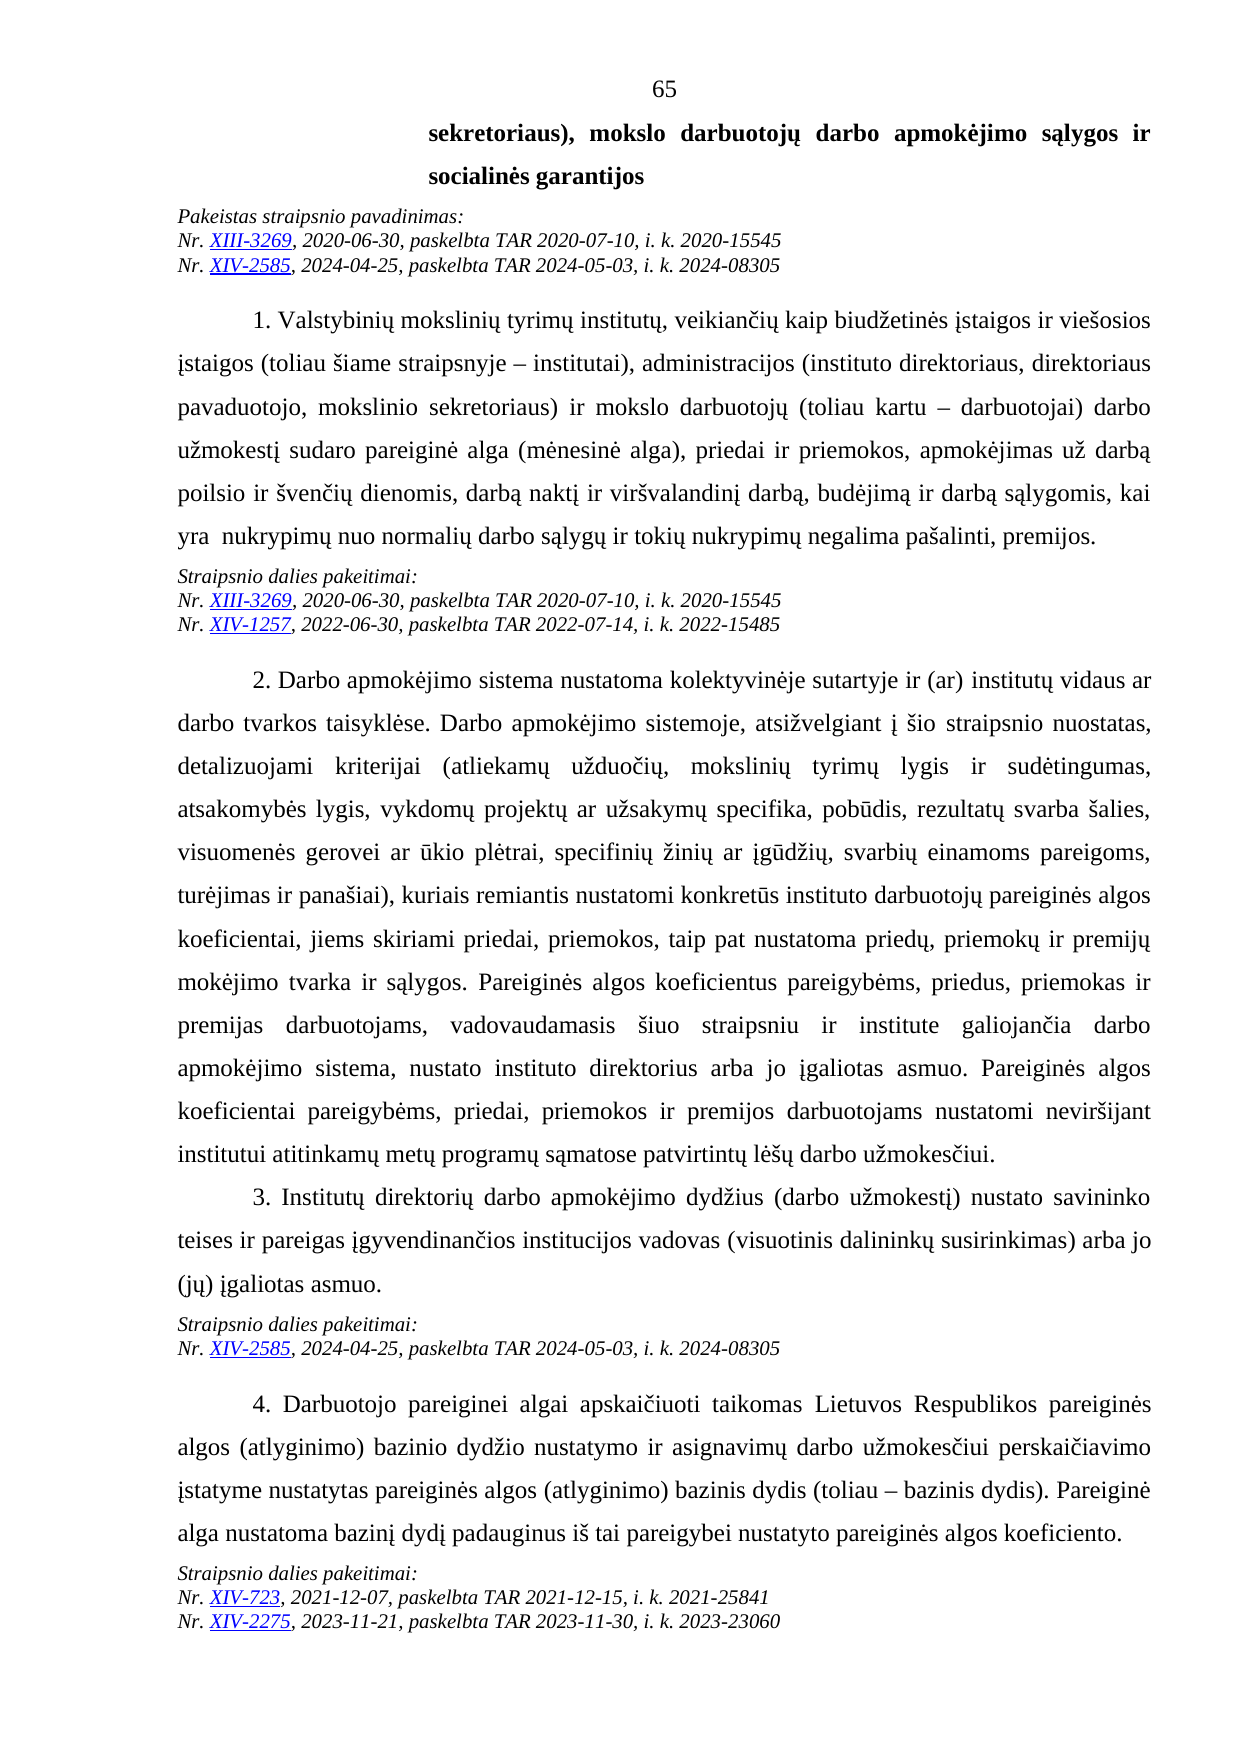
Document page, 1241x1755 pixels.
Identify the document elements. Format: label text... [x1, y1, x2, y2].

text Nr. XIII-3269, 2020-06-30, paskelbta TAR 2020-07-10, i. k. 2020-15545 [177, 228, 1152, 252]
text Nr. XIV-1257, 2022-06-30, paskelbta TAR 2022-07-14, i. k. 2022-15485 [177, 612, 1152, 636]
text 1. Valstybinių mokslinių tyrimų institutų, veikiančių kaip biudžetinės įstaigos ir viešosios įstaigos (toliau šiame straipsnyje – institutai), administracijos (instituto direktoriaus, direktoriaus pavaduotojo, mokslinio sekretoriaus) ir mokslo darbuotojų (toliau kartu – darbuotojai) darbo užmokestį sudaro pareiginė alga (mėnesinė alga), priedai ir priemokos, apmokėjimas už darbą poilsio ir švenčių dienomis, darbą naktį ir viršvalandinį darbą, budėjimą ir darbą sąlygomis, kai yra nukrypimų nuo normalių darbo sąlygų ir tokių nukrypimų negalima pašalinti, premijos. [177, 305, 1152, 550]
text 4. Darbuotojo pareiginei algai apskaičiuoti taikomas Lietuvos Respublikos pareiginės algos (atlyginimo) bazinio dydžio nustatymo ir asignavimų darbo užmokesčiui perskaičiavimo įstatyme nustatytas pareiginės algos (atlyginimo) bazinis dydis (toliau – bazinis dydis). Pareiginė alga nustatoma bazinį dydį padauginus iš tai pareigybei nustatyto pareiginės algos koeficiento. [177, 1389, 1152, 1547]
text 2. Darbo apmokėjimo sistema nustatoma kolektyvinėje sutartyje ir (ar) institutų vidaus ar darbo tvarkos taisyklėse. Darbo apmokėjimo sistemoje, atsižvelgiant į šio straipsnio nuostatas, detalizuojami kriterijai (atliekamų užduočių, mokslinių tyrimų lygis ir sudėtingumas, atsakomybės lygis, vykdomų projektų ar užsakymų specifika, pobūdis, rezultatų svarba šalies, visuomenės gerovei ar ūkio plėtrai, specifinių žinių ar įgūdžių, svarbių einamoms pareigoms, turėjimas ir panašiai), kuriais remiantis nustatomi konkretūs instituto darbuotojų pareiginės algos koeficientai, jiems skiriami priedai, priemokos, taip pat nustatoma priedų, priemokų ir premijų mokėjimo tvarka ir sąlygos. Pareiginės algos koeficientus pareigybėms, priedus, priemokas ir premijas darbuotojams, vadovaudamasis šiuo straipsniu ir institute galiojančia darbo apmokėjimo sistema, nustato instituto direktorius arba jo įgaliotas asmuo. Pareiginės algos koeficientai pareigybėms, priedai, priemokos ir premijos darbuotojams nustatomi neviršijant institutui atitinkamų metų programų sąmatose patvirtintų lėšų darbo užmokesčiui. [177, 665, 1152, 1168]
text Straipsnio dalies pakeitimai: [177, 1312, 1152, 1336]
text Nr. XIV-2585, 2024-04-25, paskelbta TAR 2024-05-03, i. k. 2024-08305 [177, 1336, 1152, 1360]
text Nr. XIV-723, 2021-12-07, paskelbta TAR 2021-12-15, i. k. 2021-25841 [177, 1585, 1152, 1609]
text sekretoriaus), mokslo darbuotojų darbo apmokėjimo sąlygos ir socialinės garantijos [252, 118, 1152, 190]
text Straipsnio dalies pakeitimai: [177, 1561, 1152, 1585]
text Straipsnio dalies pakeitimai: [177, 564, 1152, 588]
text Pakeistas straipsnio pavadinimas: [177, 204, 1152, 228]
text Nr. XIV-2585, 2024-04-25, paskelbta TAR 2024-05-03, i. k. 2024-08305 [177, 252, 1152, 277]
text Nr. XIII-3269, 2020-06-30, paskelbta TAR 2020-07-10, i. k. 2020-15545 [177, 588, 1152, 612]
text Nr. XIV-2275, 2023-11-21, paskelbta TAR 2023-11-30, i. k. 2023-23060 [177, 1609, 1152, 1633]
text 3. Institutų direktorių darbo apmokėjimo dydžius (darbo užmokestį) nustato savininko teises ir pareigas įgyvendinančios institucijos vadovas (visuotinis dalininkų susirinkimas) arba jo (jų) įgaliotas asmuo. [177, 1182, 1152, 1297]
